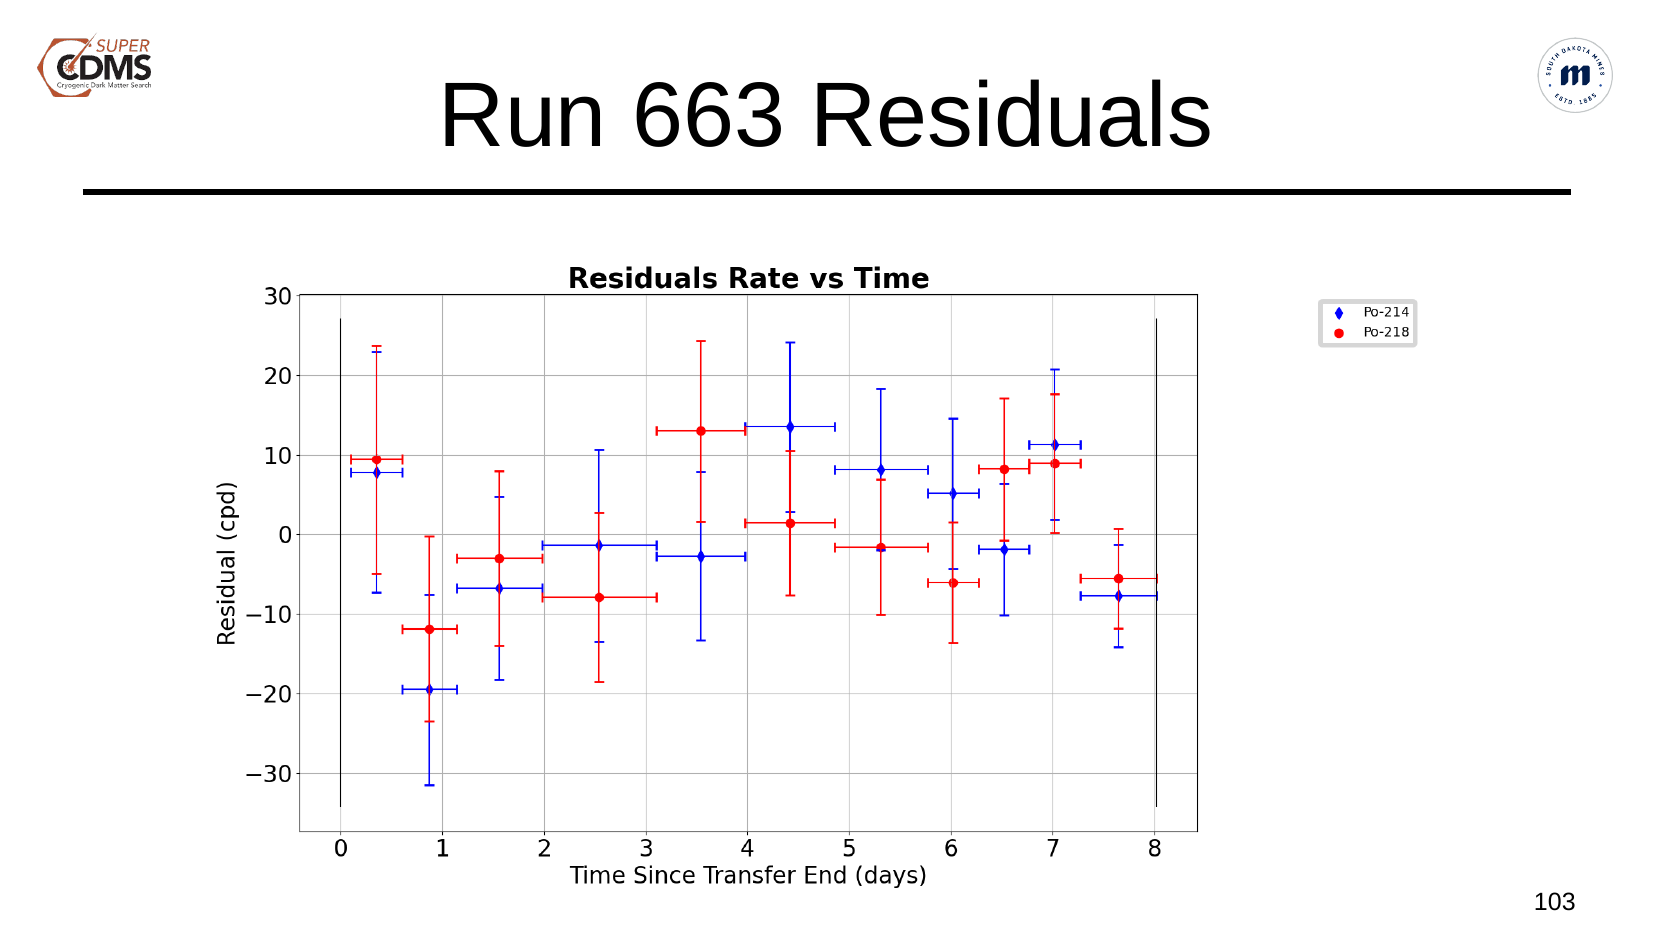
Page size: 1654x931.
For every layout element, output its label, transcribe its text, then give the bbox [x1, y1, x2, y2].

picture [133, 210, 1463, 908]
picture [37, 32, 151, 97]
picture [1571, 37, 1613, 113]
title Run 663 Residuals [82, 37, 1571, 193]
